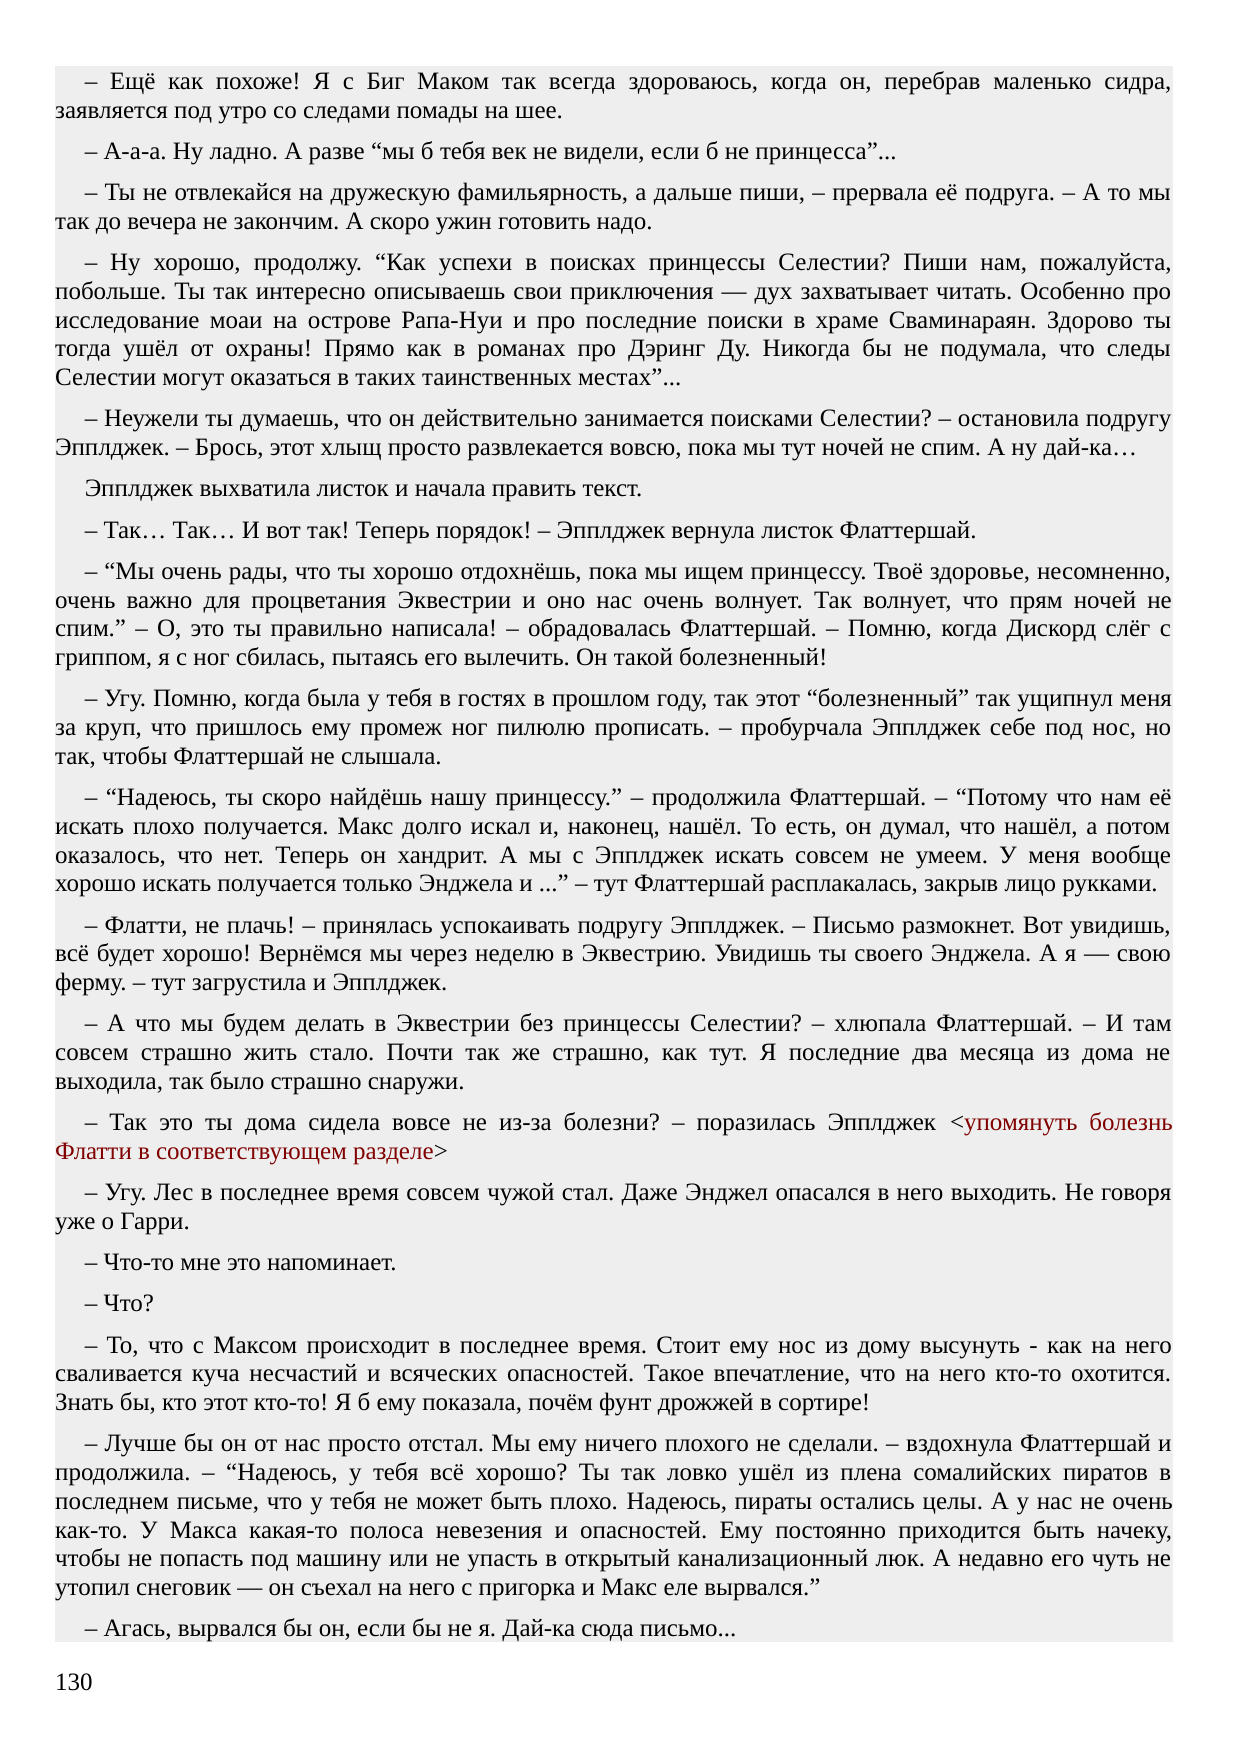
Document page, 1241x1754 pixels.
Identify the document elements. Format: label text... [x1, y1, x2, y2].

text – Лучше бы он от нас просто отстал. Мы ему ничего плохого не сделали. – вздохнула Флаттершай и продолжила. – “Надеюсь, у тебя всё хорошо? Ты так ловко ушёл из плена сомалийских пиратов в последнем письме, что у тебя не может быть плохо. Надеюсь, пираты остались целы. А у нас не очень как-то. У Макса какая-то полоса невезения и опасностей. Ему постоянно приходится быть начеку, чтобы не попасть под машину или не упасть в открытый канализационный люк. А недавно его чуть не утопил снеговик — он съехал на него с пригорка и Макс еле вырвался.” [55, 1428, 1173, 1601]
text – Ещё как похоже! Я с Биг Маком так всегда здороваюсь, когда он, перебрав маленько сидра, заявляется под утро со следами помады на шее. [55, 66, 1173, 123]
text – Угу. Лес в последнее время совсем чужой стал. Даже Энджел опасался в него выходить. Не говоря уже о Гарри. [55, 1177, 1173, 1235]
text – А что мы будем делать в Эквестрии без принцессы Селестии? – хлюпала Флаттершай. – И там совсем страшно жить стало. Почти так же страшно, как тут. Я последние два месяца из дома не выходила, так было страшно снаружи. [55, 1008, 1173, 1095]
text – То, что с Максом происходит в последнее время. Стоит ему нос из дому высунуть - как на него сваливается куча несчастий и всяческих опасностей. Такое впечатление, что на него кто-то охотится. Знать бы, кто этот кто-то! Я б ему показала, почём фунт дрожжей в сортире! [55, 1330, 1173, 1416]
text – Так это ты дома сидела вовсе не из-за болезни? – поразилась Эпплджек <упомянуть болезнь Флатти в соответствующем разделе> [55, 1107, 1173, 1165]
text – “Надеюсь, ты скоро найдёшь нашу принцессу.” – продолжила Флаттершай. – “Потому что нам её искать плохо получается. Макс долго искал и, наконец, нашёл. То есть, он думал, что нашёл, а потом оказалось, что нет. Теперь он хандрит. А мы с Эпплджек искать совсем не умеем. У меня вообще хорошо искать получается только Энджела и ...” – тут Флаттершай расплакалась, закрыв лицо рукками. [55, 782, 1173, 897]
text Эпплджек выхватила листок и начала править текст. [55, 473, 1173, 502]
text – Угу. Помню, когда была у тебя в гостях в прошлом году, так этот “болезненный” так ущипнул меня за круп, что пришлось ему промеж ног пилюлю прописать. – пробурчала Эпплджек себе под нос, но так, чтобы Флаттершай не слышала. [55, 683, 1173, 770]
text – Неужели ты думаешь, что он действительно занимается поисками Селестии? – остановила подругу Эпплджек. – Брось, этот хлыщ просто развлекается вовсю, пока мы тут ночей не спим. А ну дай-ка… [55, 403, 1173, 461]
text – Ну хорошо, продолжу. “Как успехи в поисках принцессы Селестии? Пиши нам, пожалуйста, побольше. Ты так интересно описываешь свои приключения — дух захватывает читать. Особенно про исследование моаи на острове Рапа-Нуи и про последние поиски в храме Сваминараян. Здорово ты тогда ушёл от охраны! Прямо как в романах про Дэринг Ду. Никогда бы не подумала, что следы Селестии могут оказаться в таких таинственных местах”... [55, 247, 1173, 391]
text – Так… Так… И вот так! Теперь порядок! – Эпплджек вернула листок Флаттершай. [55, 515, 1173, 543]
text – Агась, вырвался бы он, если бы не я. Дай-ка сюда письмо... [55, 1613, 1173, 1642]
text – “Мы очень рады, что ты хорошо отдохнёшь, пока мы ищем принцессу. Твоё здоровье, несомненно, очень важно для процветания Эквестрии и оно нас очень волнует. Так волнует, что прям ночей не спим.” – О, это ты правильно написала! – обрадовалась Флаттершай. – Помню, когда Дискорд слёг с гриппом, я с ног сбилась, пытаясь его вылечить. Он такой болезненный! [55, 556, 1173, 671]
text – Ты не отвлекайся на дружескую фамильярность, а дальше пиши, – прервала её подруга. – А то мы так до вечера не закончим. А скоро ужин готовить надо. [55, 177, 1173, 235]
text – Флатти, не плачь! – принялась успокаивать подругу Эпплджек. – Письмо размокнет. Вот увидишь, всё будет хорошо! Вернёмся мы через неделю в Эквестрию. Увидишь ты своего Энджела. А я — свою ферму. – тут загрустила и Эпплджек. [55, 910, 1173, 996]
text – А-а-а. Ну ладно. А разве “мы б тебя век не видели, если б не принцесса”... [55, 136, 1173, 165]
text – Что-то мне это напоминает. [55, 1247, 1173, 1276]
text – Что? [55, 1288, 1173, 1317]
